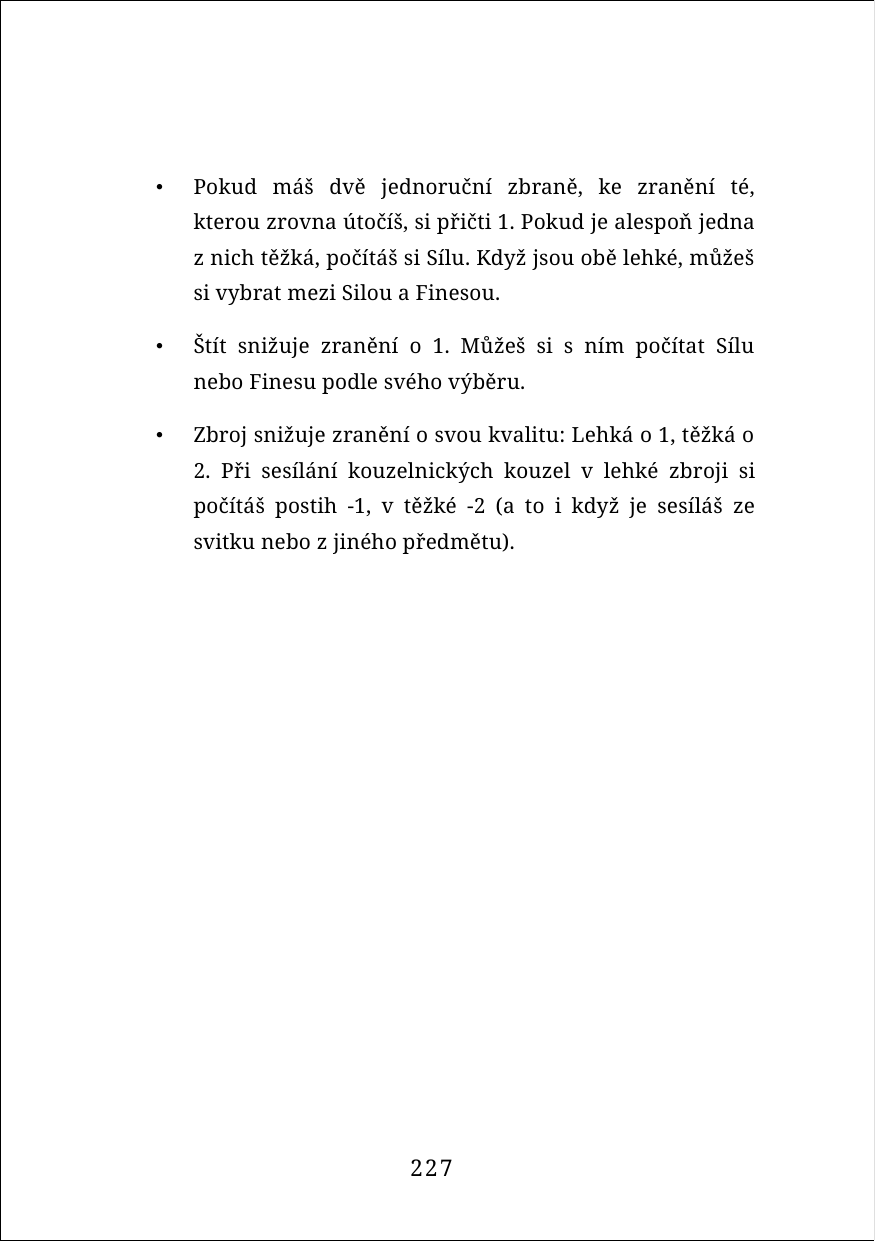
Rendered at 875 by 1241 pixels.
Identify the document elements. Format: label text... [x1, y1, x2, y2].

list Štít snižuje zranění o 1. Můžeš si s ním počítat Sílu nebo Finesu podle svého výběru. [156, 332, 756, 396]
list Zbroj snižuje zranění o svou kvalitu: Lehká o 1, těžká o 2. Při sesílání kouzelnických kouzel v lehké zbroji si počítáš postih -1, v těžké -2 (a to i když je sesíláš ze svitku nebo z jiného předmětu). [156, 420, 756, 555]
list Pokud máš dvě jednoruční zbraně, ke zranění té, kterou zrovna útočíš, si přičti 1. Pokud je alespoň jedna z nich těžká, počítáš si Sílu. Když jsou obě lehké, můžeš si vybrat mezi Silou a Finesou. [156, 172, 756, 307]
